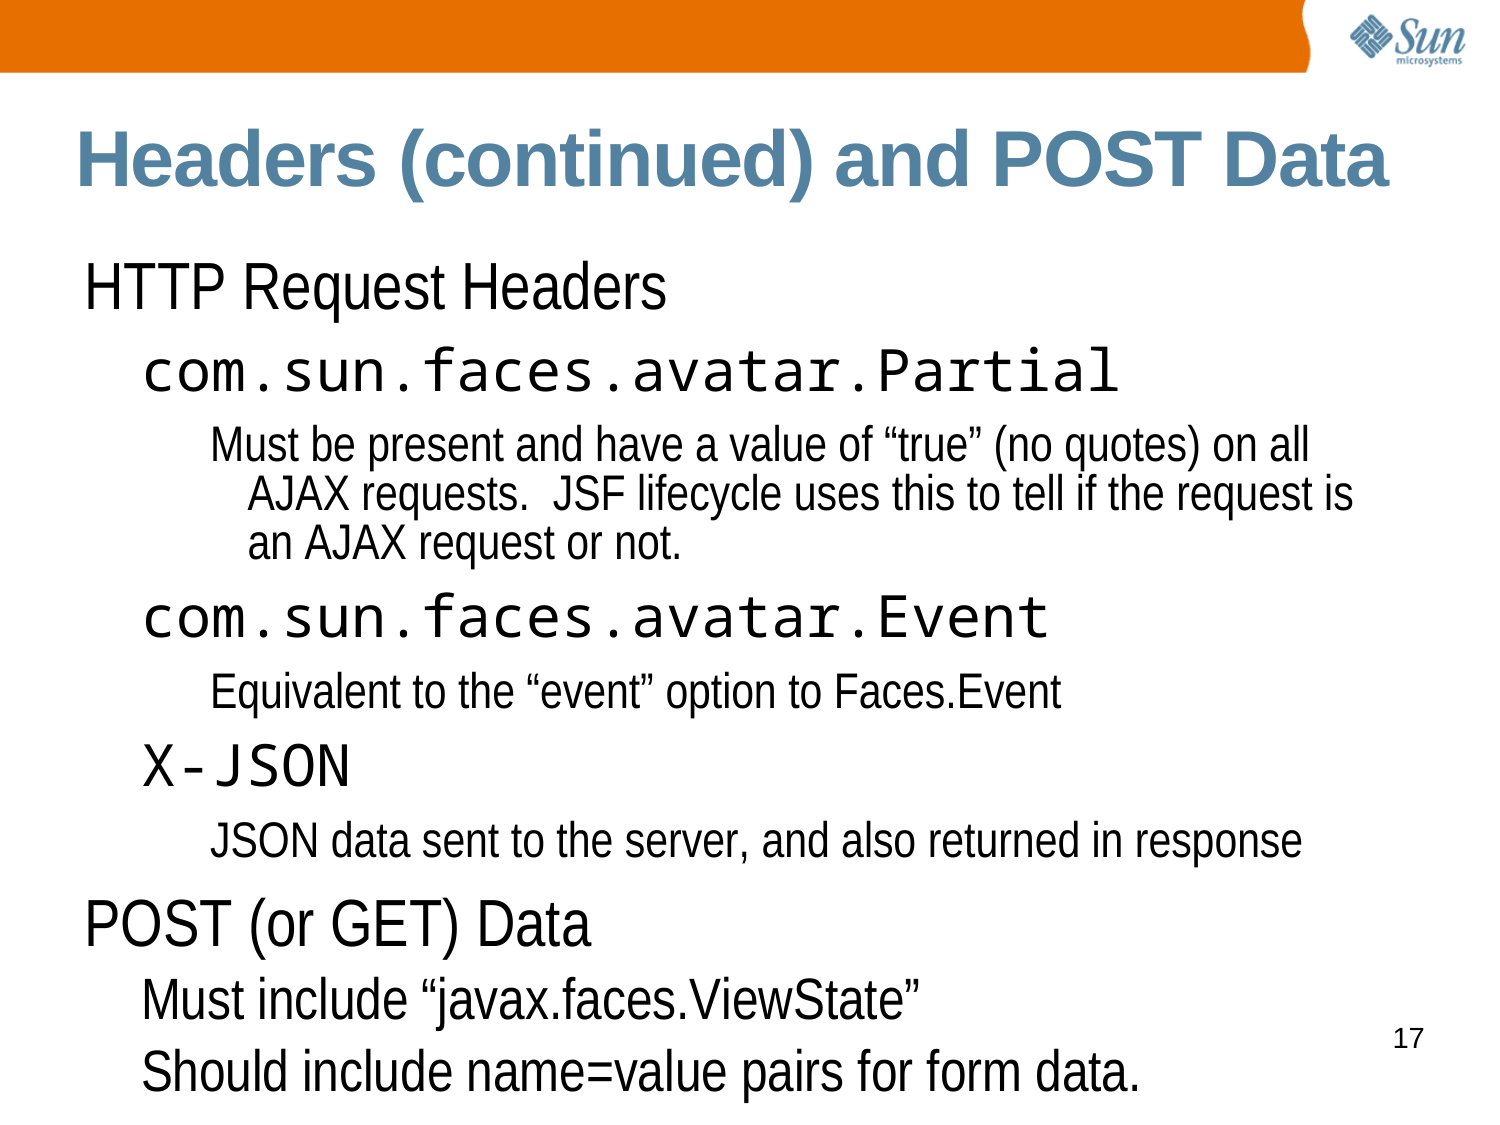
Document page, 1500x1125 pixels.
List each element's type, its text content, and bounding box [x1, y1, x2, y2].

list HTTP Request Headers com.sun.faces.avatar.Partial Must be present and have a value of “true” (no quotes) on all AJAX requests. JSF lifecycle uses this to tell if the request is an AJAX request or not. com.sun.faces.avatar.Event Equivalent to the “event” option to Faces.Event X-JSON JSON data sent to the server, and also returned in response POST (or GET) Data Must include “javax.faces.ViewState” Should include name=value pairs for form data. [64, 257, 1402, 1061]
picture [0, 0, 1500, 75]
title Headers (continued) and POST Data [75, 122, 1438, 228]
